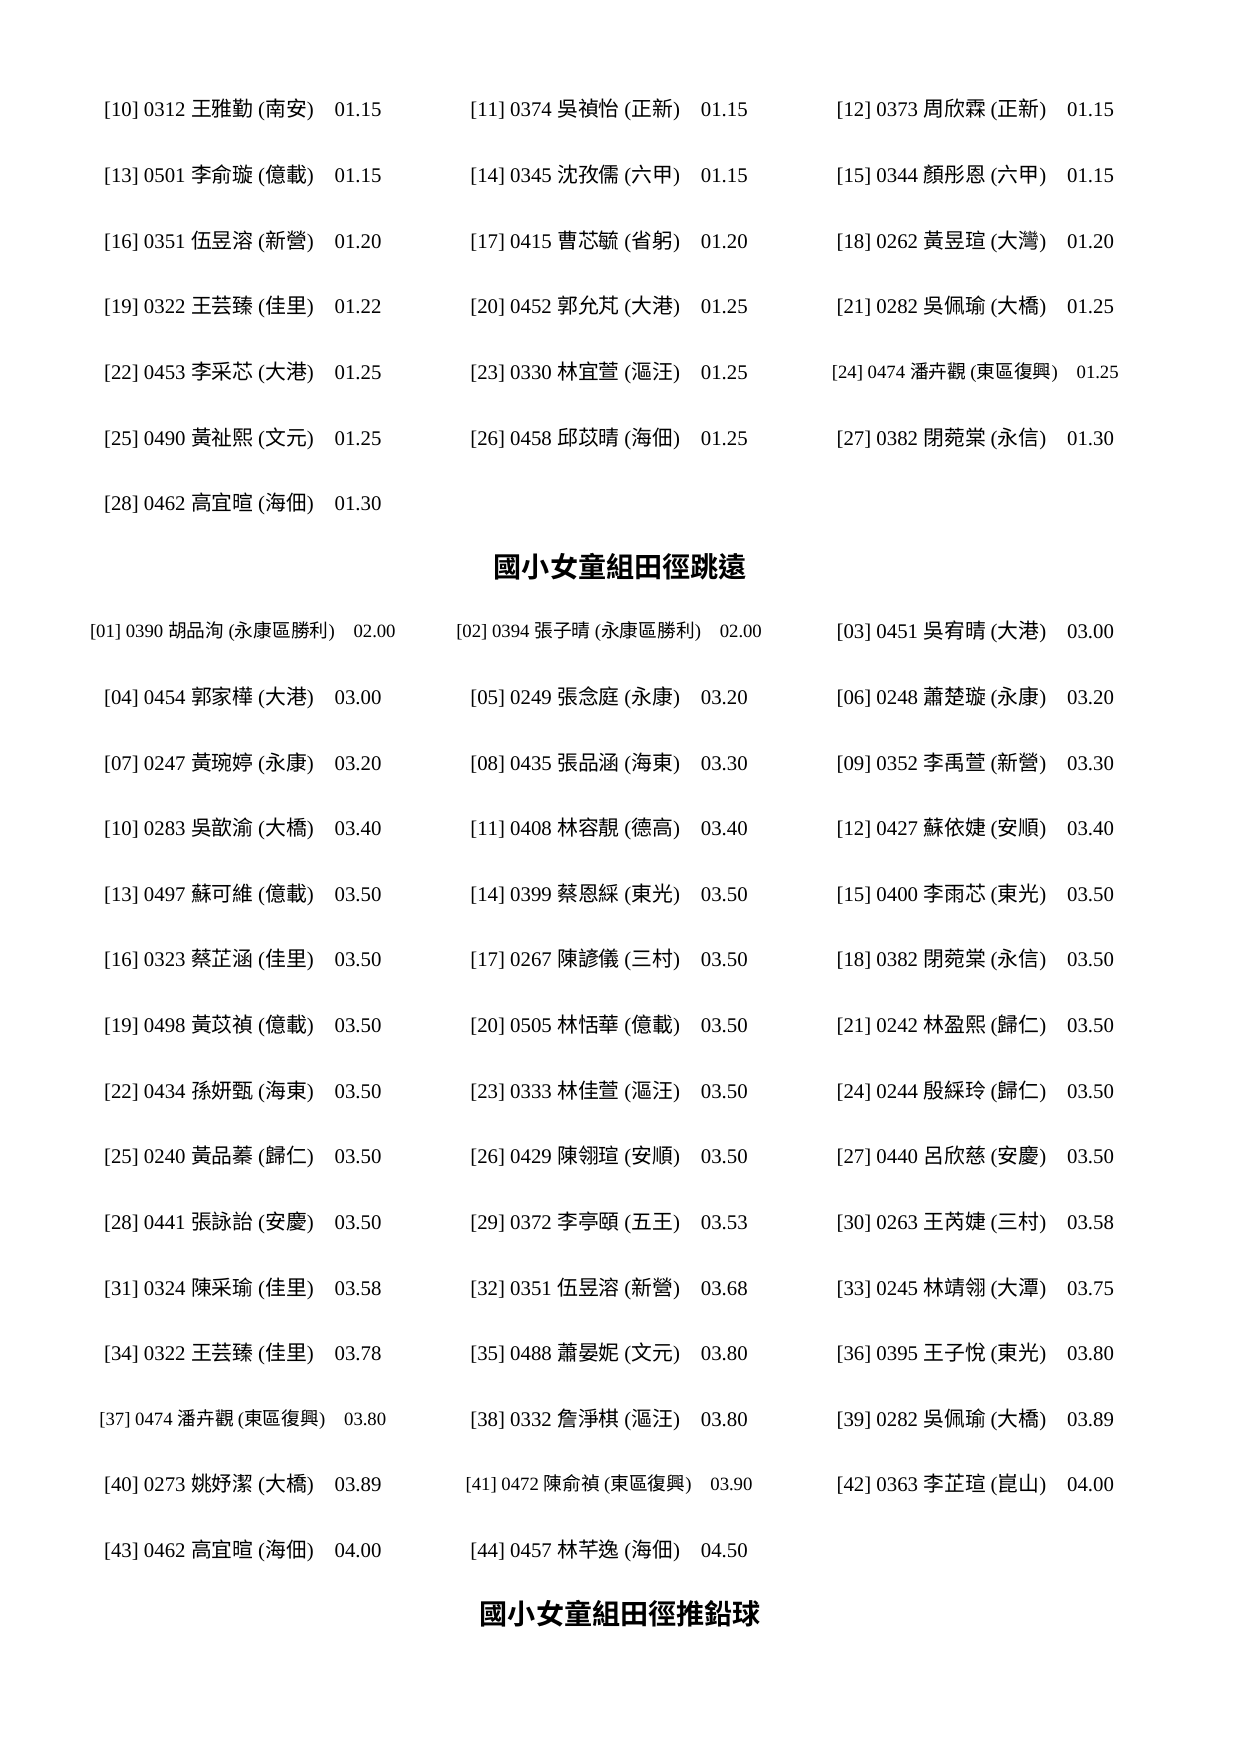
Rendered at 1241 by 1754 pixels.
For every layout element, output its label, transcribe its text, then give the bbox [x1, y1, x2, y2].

table_cell [23] 0330 林宜萱 (漚汪) 01.25 [426, 327, 792, 393]
table_cell [24] 0474 潘卉觀 (東區復興) 01.25 [792, 327, 1159, 393]
table_cell [32] 0351 伍昱溶 (新營) 03.68 [426, 1243, 792, 1308]
table_cell [42] 0363 李芷瑄 (崑山) 04.00 [792, 1440, 1159, 1505]
table_cell [27] 0440 呂欣慈 (安慶) 03.50 [792, 1111, 1159, 1177]
table_cell [09] 0352 李禹萱 (新營) 03.30 [792, 718, 1159, 783]
table_cell [10] 0312 王雅勤 (南安) 01.15 [59, 65, 426, 130]
table_cell [25] 0240 黃品蓁 (歸仁) 03.50 [59, 1111, 426, 1177]
table_cell [426, 458, 792, 524]
table_cell [29] 0372 李亭頤 (五王) 03.53 [426, 1177, 792, 1243]
table_cell [16] 0323 蔡芷涵 (佳里) 03.50 [59, 915, 426, 980]
table_cell [21] 0242 林盈熙 (歸仁) 03.50 [792, 980, 1159, 1046]
table_cell [21] 0282 吳佩瑜 (大橋) 01.25 [792, 261, 1159, 327]
table_cell [13] 0497 蘇可維 (億載) 03.50 [59, 849, 426, 914]
table_cell [19] 0322 王芸臻 (佳里) 01.22 [59, 261, 426, 327]
table_cell [24] 0244 殷綵玲 (歸仁) 03.50 [792, 1046, 1159, 1111]
table_cell [13] 0501 李俞璇 (億載) 01.15 [59, 130, 426, 196]
table_header [01] 0390 胡品洵 (永康區勝利) 02.00 [59, 586, 426, 652]
table_cell [36] 0395 王子悅 (東光) 03.80 [792, 1308, 1159, 1374]
text 國小女童組田徑跳遠 [59, 524, 1181, 586]
table_cell [34] 0322 王芸臻 (佳里) 03.78 [59, 1308, 426, 1374]
table_cell [41] 0472 陳俞禎 (東區復興) 03.90 [426, 1440, 792, 1505]
table_cell [28] 0441 張詠詒 (安慶) 03.50 [59, 1177, 426, 1243]
table_cell [18] 0262 黃昱瑄 (大灣) 01.20 [792, 196, 1159, 261]
table_cell [22] 0453 李采芯 (大港) 01.25 [59, 327, 426, 393]
table_header [02] 0394 張⼦晴 (永康區勝利) 02.00 [426, 586, 792, 652]
table_cell [14] 0345 沈孜儒 (六甲) 01.15 [426, 130, 792, 196]
table_cell [15] 0400 李雨芯 (東光) 03.50 [792, 849, 1159, 914]
table_cell [04] 0454 郭家樺 (大港) 03.00 [59, 652, 426, 718]
table_cell [26] 0458 邱苡晴 (海佃) 01.25 [426, 393, 792, 458]
text 國小女童組田徑推鉛球 [59, 1571, 1181, 1633]
table_cell [12] 0373 周欣霖 (正新) 01.15 [792, 65, 1159, 130]
table_cell [43] 0462 高宜暄 (海佃) 04.00 [59, 1505, 426, 1571]
table_cell [25] 0490 黃祉熙 (文元) 01.25 [59, 393, 426, 458]
table_header [03] 0451 吳宥晴 (大港) 03.00 [792, 586, 1159, 652]
table_cell [17] 0267 陳諺儀 (三村) 03.50 [426, 915, 792, 980]
table_cell [31] 0324 陳采瑜 (佳里) 03.58 [59, 1243, 426, 1308]
table_cell [08] 0435 張品涵 (海東) 03.30 [426, 718, 792, 783]
table_cell [17] 0415 曹芯毓 (省躬) 01.20 [426, 196, 792, 261]
table_cell [23] 0333 林佳萱 (漚汪) 03.50 [426, 1046, 792, 1111]
table_cell [05] 0249 張念庭 (永康) 03.20 [426, 652, 792, 718]
table_cell [28] 0462 高宜暄 (海佃) 01.30 [59, 458, 426, 524]
table_cell [10] 0283 吳歆渝 (大橋) 03.40 [59, 783, 426, 849]
table_cell [792, 458, 1159, 524]
table_cell [20] 0505 林恬華 (億載) 03.50 [426, 980, 792, 1046]
table_cell [44] 0457 林芊逸 (海佃) 04.50 [426, 1505, 792, 1571]
table_cell [19] 0498 黃苡禎 (億載) 03.50 [59, 980, 426, 1046]
table_cell [06] 0248 蕭楚璇 (永康) 03.20 [792, 652, 1159, 718]
table_cell [792, 1505, 1159, 1571]
table_cell [27] 0382 閉菀棠 (永信) 01.30 [792, 393, 1159, 458]
table_cell [11] 0408 林容靚 (德高) 03.40 [426, 783, 792, 849]
table_cell [37] 0474 潘卉觀 (東區復興) 03.80 [59, 1374, 426, 1439]
table_cell [18] 0382 閉菀棠 (永信) 03.50 [792, 915, 1159, 980]
table_cell [40] 0273 姚妤潔 (大橋) 03.89 [59, 1440, 426, 1505]
table_cell [26] 0429 陳翎瑄 (安順) 03.50 [426, 1111, 792, 1177]
table_cell [07] 0247 黃琬婷 (永康) 03.20 [59, 718, 426, 783]
table_cell [22] 0434 孫妍甄 (海東) 03.50 [59, 1046, 426, 1111]
table_cell [33] 0245 林靖翎 (大潭) 03.75 [792, 1243, 1159, 1308]
table_cell [35] 0488 蕭晏妮 (文元) 03.80 [426, 1308, 792, 1374]
table_cell [11] 0374 吳禎怡 (正新) 01.15 [426, 65, 792, 130]
table_cell [14] 0399 蔡恩綵 (東光) 03.50 [426, 849, 792, 914]
table_cell [30] 0263 王芮婕 (三村) 03.58 [792, 1177, 1159, 1243]
table_cell [20] 0452 郭允芃 (大港) 01.25 [426, 261, 792, 327]
table_cell [16] 0351 伍昱溶 (新營) 01.20 [59, 196, 426, 261]
table_cell [38] 0332 詹淨棋 (漚汪) 03.80 [426, 1374, 792, 1439]
table_cell [15] 0344 顏彤恩 (六甲) 01.15 [792, 130, 1159, 196]
table_cell [12] 0427 蘇依婕 (安順) 03.40 [792, 783, 1159, 849]
table_cell [39] 0282 吳佩瑜 (大橋) 03.89 [792, 1374, 1159, 1439]
